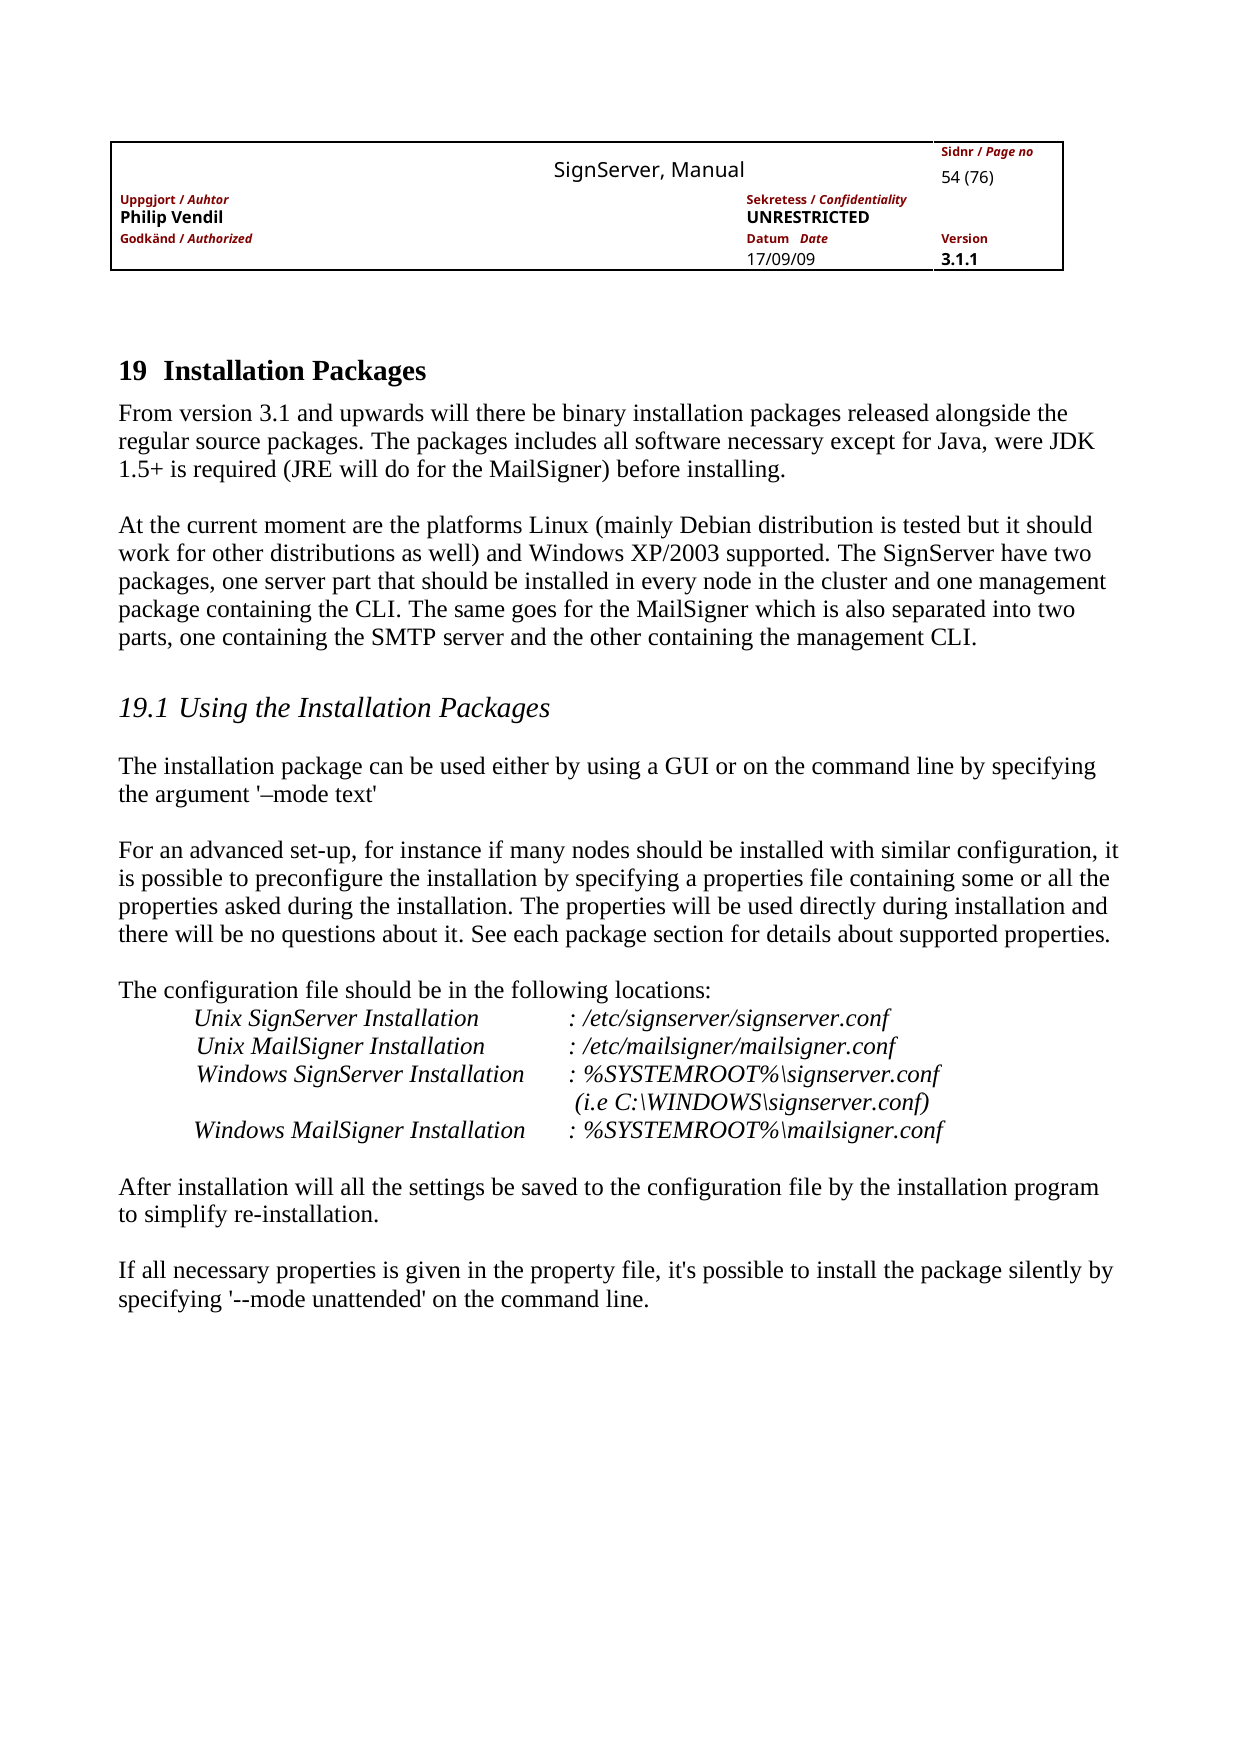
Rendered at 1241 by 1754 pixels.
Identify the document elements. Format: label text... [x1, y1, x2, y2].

text For an advanced set-up, for instance if many nodes should be installed with similar configuration, it is possible to preconfigure the installation by specifying a properties file containing some or all the properties asked during the installation. The properties will be used directly during installation and there will be no questions about it. See each package section for details about supported properties. [118, 836, 1122, 948]
subtitle Installation Packages [118, 354, 1122, 386]
text Unix MailSigner Installation : /etc/mailsigner/mailsigner.conf [118, 1032, 1122, 1060]
text (i.e C:\WINDOWS\signserver.conf) [118, 1088, 1122, 1116]
text The installation package can be used either by using a GUI or on the command line by specifying the argument '–mode text' [118, 752, 1122, 808]
text If all necessary properties is given in the property file, it's possible to install the package silently by specifying '--mode unattended' on the command line. [118, 1256, 1122, 1312]
text Windows SignServer Installation : %SYSTEMROOT%\signserver.conf [118, 1060, 1122, 1088]
text At the current moment are the platforms Linux (mainly Debian distribution is tested but it should work for other distributions as well) and Windows XP/2003 supported. The SignServer have two packages, one server part that should be installed in every node in the cluster and one management package containing the CLI. The same goes for the MailSigner which is also separated into two parts, one containing the SMTP server and the other containing the management CLI. [118, 511, 1122, 651]
subtitle Using the Installation Packages [118, 692, 1122, 724]
text Windows MailSigner Installation : %SYSTEMROOT%\mailsigner.conf [118, 1116, 1122, 1144]
text After installation will all the settings be saved to the configuration file by the installation program to simplify re-installation. [118, 1172, 1122, 1228]
text From version 3.1 and upwards will there be binary installation packages released alongside the regular source packages. The packages includes all software necessary except for Java, were JDK 1.5+ is required (JRE will do for the MailSigner) before installing. [118, 399, 1122, 483]
text The configuration file should be in the following locations: [118, 976, 1122, 1004]
text Unix SignServer Installation : /etc/signserver/signserver.conf [118, 1004, 1122, 1032]
